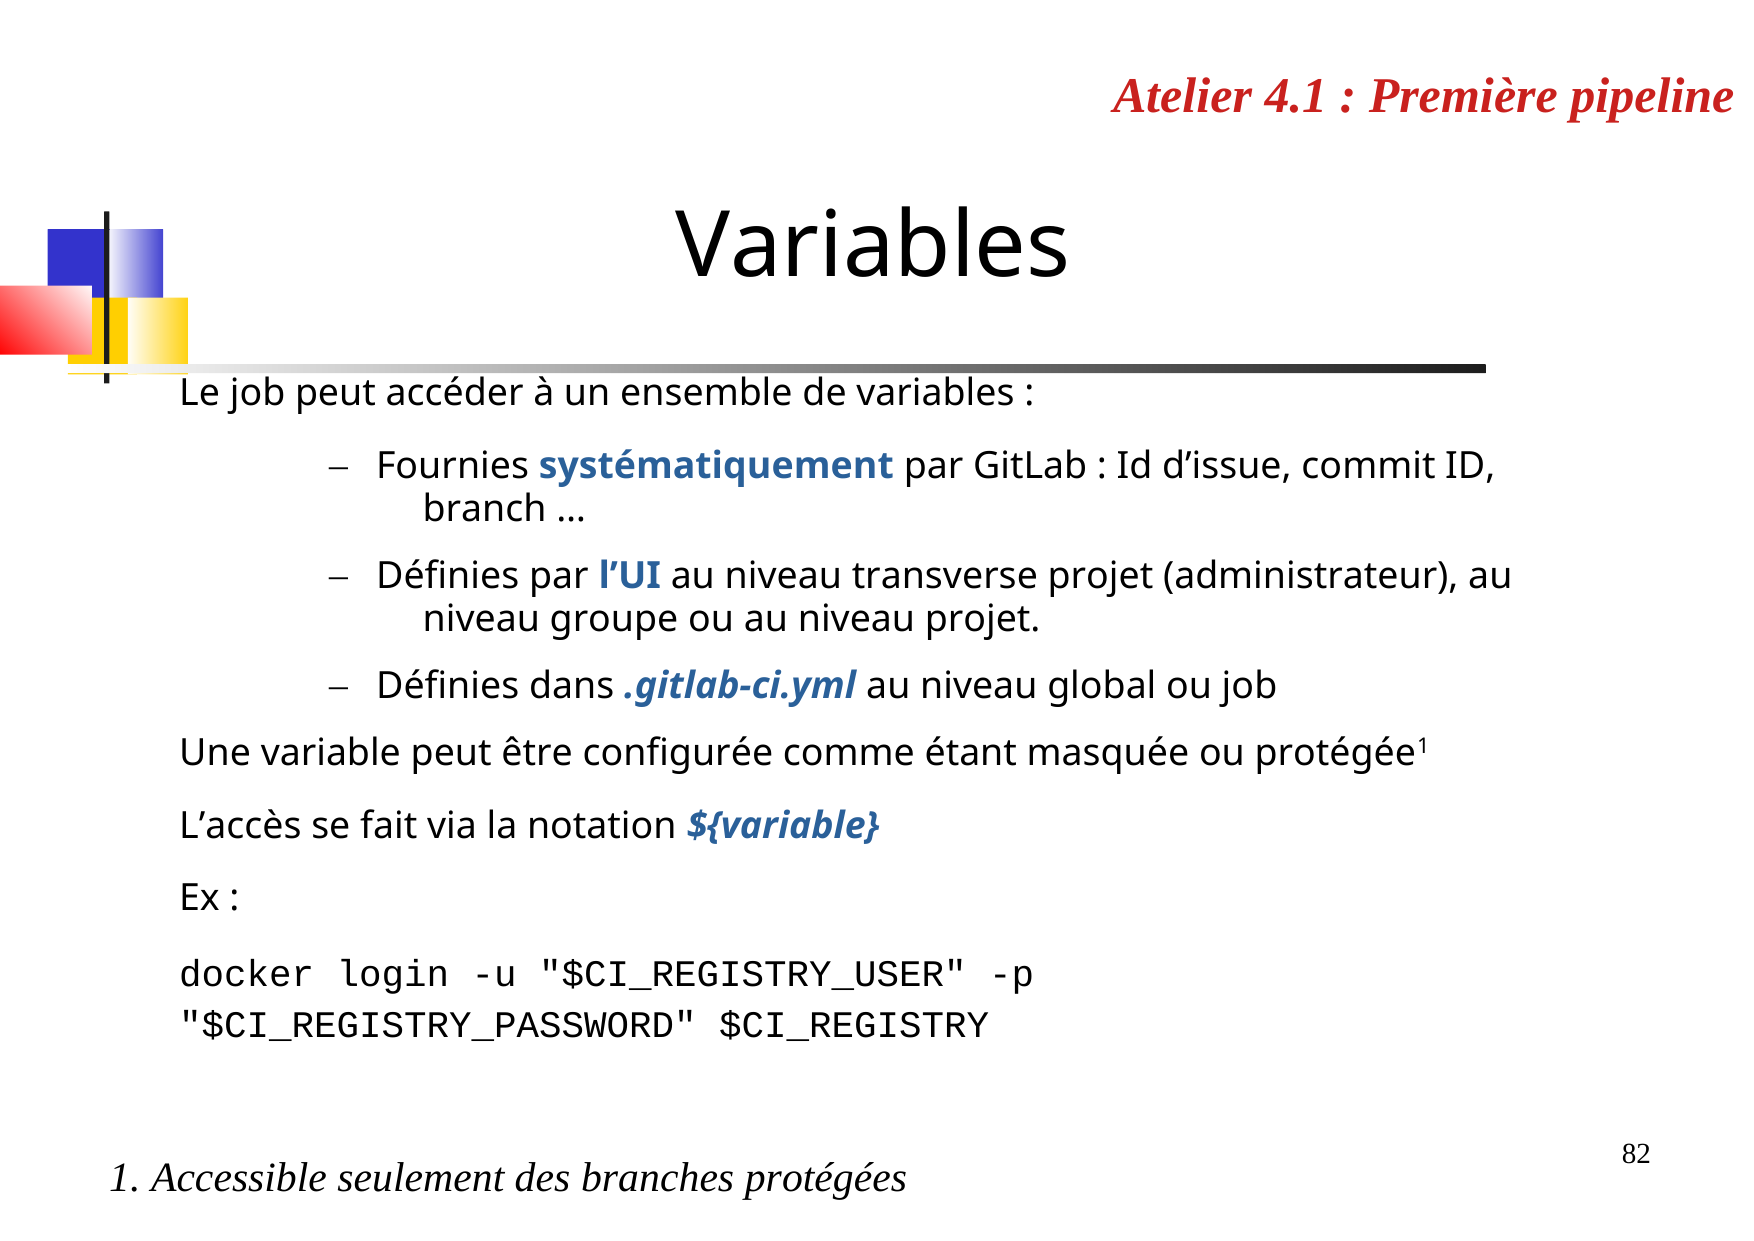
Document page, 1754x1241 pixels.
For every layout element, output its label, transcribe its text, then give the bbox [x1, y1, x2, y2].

text_box Atelier 4.1 : Première pipeline [1098, 59, 1749, 131]
title Variables [179, 139, 1567, 351]
text_box 1. Accessible seulement des branches protégées [94, 1145, 922, 1209]
list Le job peut accéder à un ensemble de variables : Fournies systématiquement par GitLab : Id d’issue, commit ID, branch … Définies par l’UI au niveau transverse projet (administrateur), au niveau groupe ou au niveau projet. Définies dans .gitlab-ci.yml au niveau global ou job Une variable peut être configurée comme étant masquée ou protégée1 L’accès se fait via la notation ${variable} Ex : docker login -u "$CI_REGISTRY_USER" -p "$CI_REGISTRY_PASSWORD" $CI_REGISTRY [179, 371, 1567, 1091]
